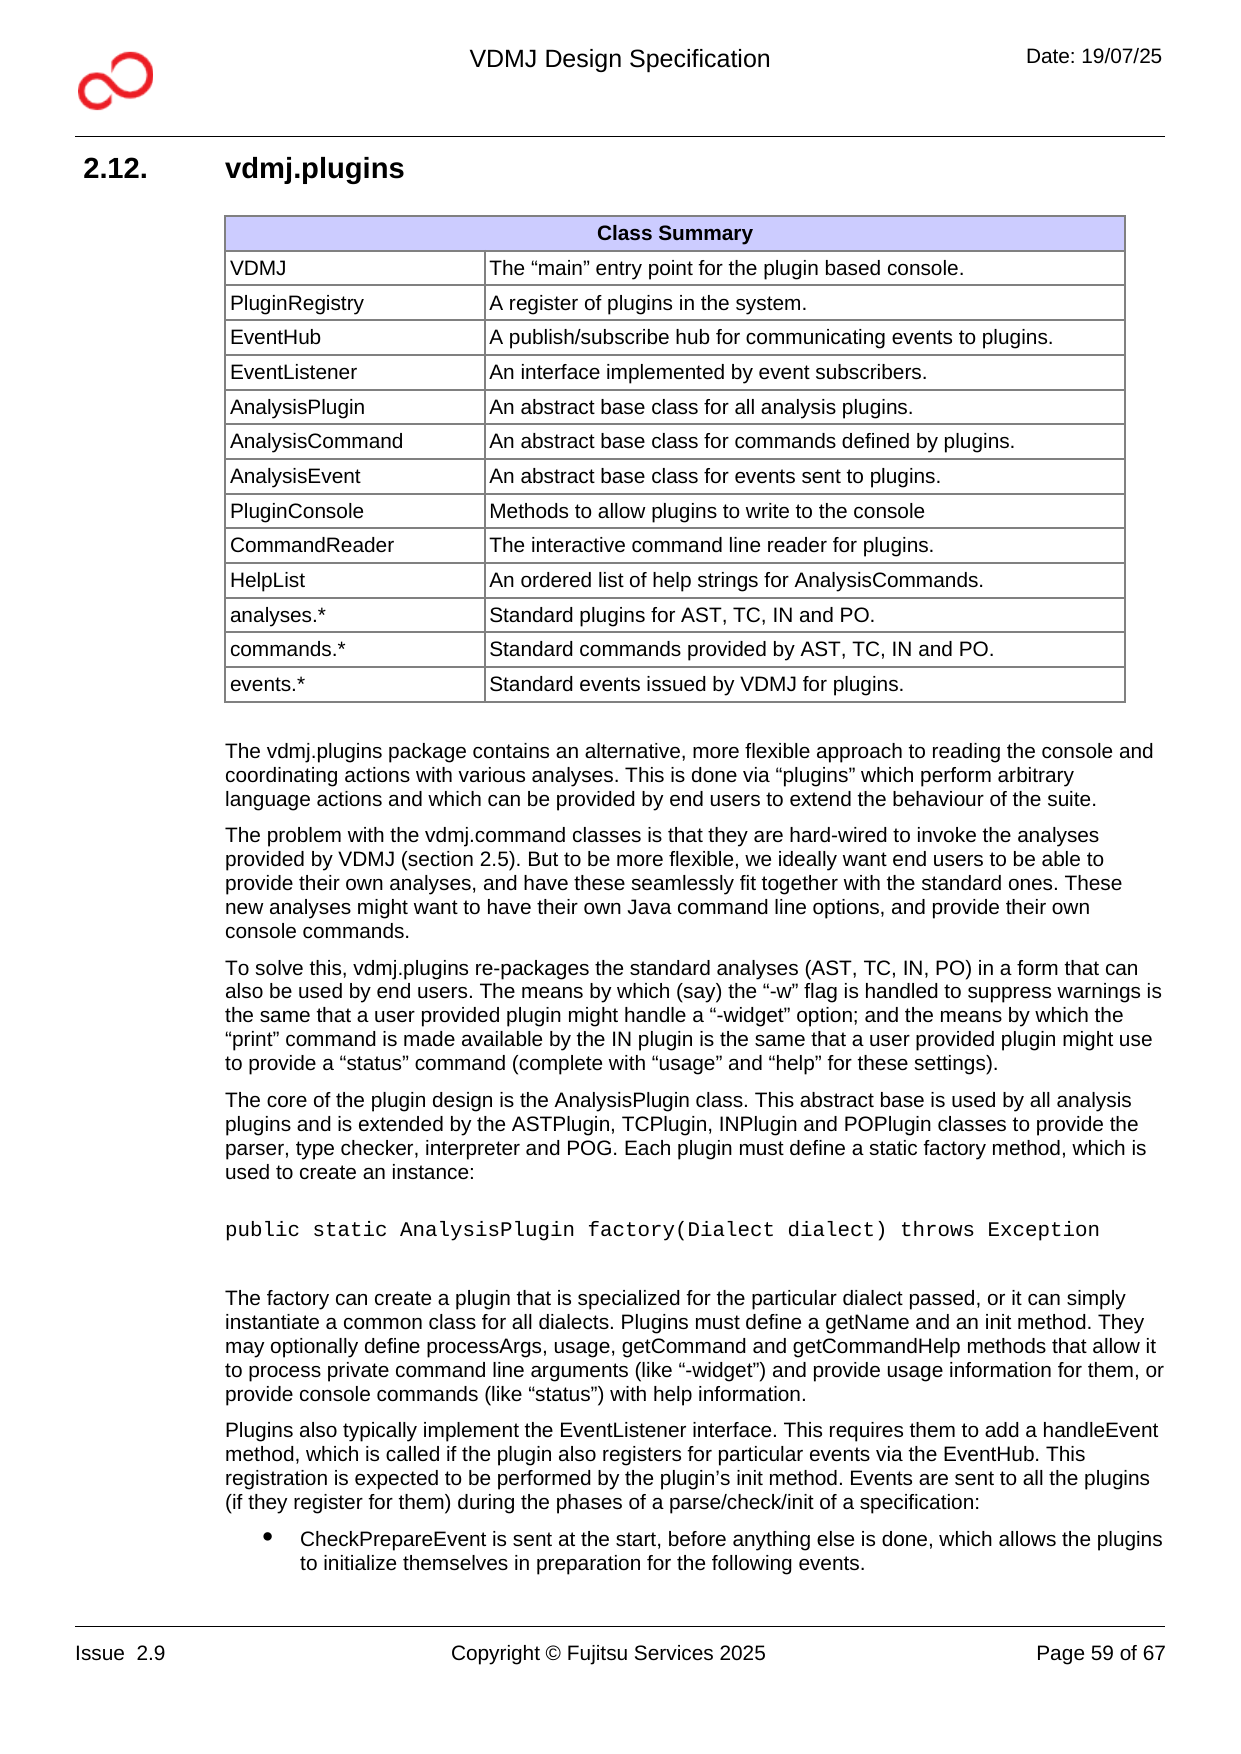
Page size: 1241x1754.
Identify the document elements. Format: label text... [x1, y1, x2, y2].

text To solve this, vdmj.plugins re-packages the standard analyses (AST, TC, IN, PO) in a form that can also be used by end users. The means by which (say) the “-w” flag is handled to suppress warnings is the same that a user provided plugin might handle a “-widget” option; and the means by which the “print” command is made available by the IN plugin is the same that a user provided plugin might use to provide a “status” command (complete with “usage” and “help” for these settings). [225, 956, 1165, 1076]
table_cell Methods to allow plugins to write to the console [486, 495, 1124, 527]
table_cell AnalysisCommand [226, 425, 484, 458]
text The problem with the vdmj.command classes is that they are hard-wired to invoke the analyses provided by VDMJ (section 2.5). But to be more flexible, we ideally want end users to be able to provide their own analyses, and have these seamlessly fit together with the standard ones. These new analyses might want to have their own Java command line options, and provide their own console commands. [225, 823, 1165, 943]
table_cell commands.* [226, 633, 484, 666]
table_cell The interactive command line reader for plugins. [486, 529, 1124, 562]
table_cell An interface implemented by event subscribers. [486, 356, 1124, 388]
subtitle vdmj.plugins [75, 152, 1165, 185]
table_cell A register of plugins in the system. [486, 286, 1124, 319]
table_cell PluginConsole [226, 495, 484, 527]
text The vdmj.plugins package contains an alternative, more flexible approach to reading the console and coordinating actions with various analyses. This is done via “plugins” which perform arbitrary language actions and which can be provided by end users to extend the behaviour of the suite. [225, 739, 1165, 811]
table_cell EventHub [226, 321, 484, 354]
table_cell Standard commands provided by AST, TC, IN and PO. [486, 633, 1124, 666]
table_cell An ordered list of help strings for AnalysisCommands. [486, 564, 1124, 597]
table_cell The “main” entry point for the plugin based console. [486, 252, 1124, 284]
table_cell VDMJ [226, 252, 484, 284]
table_cell AnalysisEvent [226, 460, 484, 492]
table_cell PluginRegistry [226, 286, 484, 319]
table_cell A publish/subscribe hub for communicating events to plugins. [486, 321, 1124, 354]
picture [78, 44, 153, 120]
table_cell analyses.* [226, 599, 484, 631]
table_cell AnalysisPlugin [226, 391, 484, 423]
table_cell CommandReader [226, 529, 484, 562]
table_cell Standard events issued by VDMJ for plugins. [486, 668, 1124, 701]
table_cell An abstract base class for all analysis plugins. [486, 391, 1124, 423]
text The factory can create a plugin that is specialized for the particular dialect passed, or it can simply instantiate a common class for all dialects. Plugins must define a getName and an init method. They may optionally define processArgs, usage, getCommand and getCommandHelp methods that allow it to process private command line arguments (like “-widget”) and provide usage information for them, or provide console commands (like “status”) with help information. [225, 1286, 1165, 1406]
table_cell HelpList [226, 564, 484, 597]
table_cell Standard plugins for AST, TC, IN and PO. [486, 599, 1124, 631]
table_header Class Summary [226, 217, 1124, 250]
list CheckPrepareEvent is sent at the start, before anything else is done, which allows the plugins to initialize themselves in preparation for the following events. [262, 1527, 1165, 1575]
text The core of the plugin design is the AnalysisPlugin class. This abstract base is used by all analysis plugins and is extended by the ASTPlugin, TCPlugin, INPlugin and POPlugin classes to provide the parser, type checker, interpreter and POG. Each plugin must define a static factory method, which is used to create an instance: [225, 1088, 1165, 1184]
table_cell An abstract base class for events sent to plugins. [486, 460, 1124, 492]
text Plugins also typically implement the EventListener interface. This requires them to add a handleEvent method, which is called if the plugin also registers for particular events via the EventHub. This registration is expected to be performed by the plugin’s init method. Events are sent to all the plugins (if they register for them) during the phases of a parse/check/init of a specification: [225, 1419, 1165, 1514]
table_cell events.* [226, 668, 484, 701]
table_cell EventListener [226, 356, 484, 388]
text public static AnalysisPlugin factory(Dialect dialect) throws Exception [225, 1219, 1165, 1241]
table_cell An abstract base class for commands defined by plugins. [486, 425, 1124, 458]
